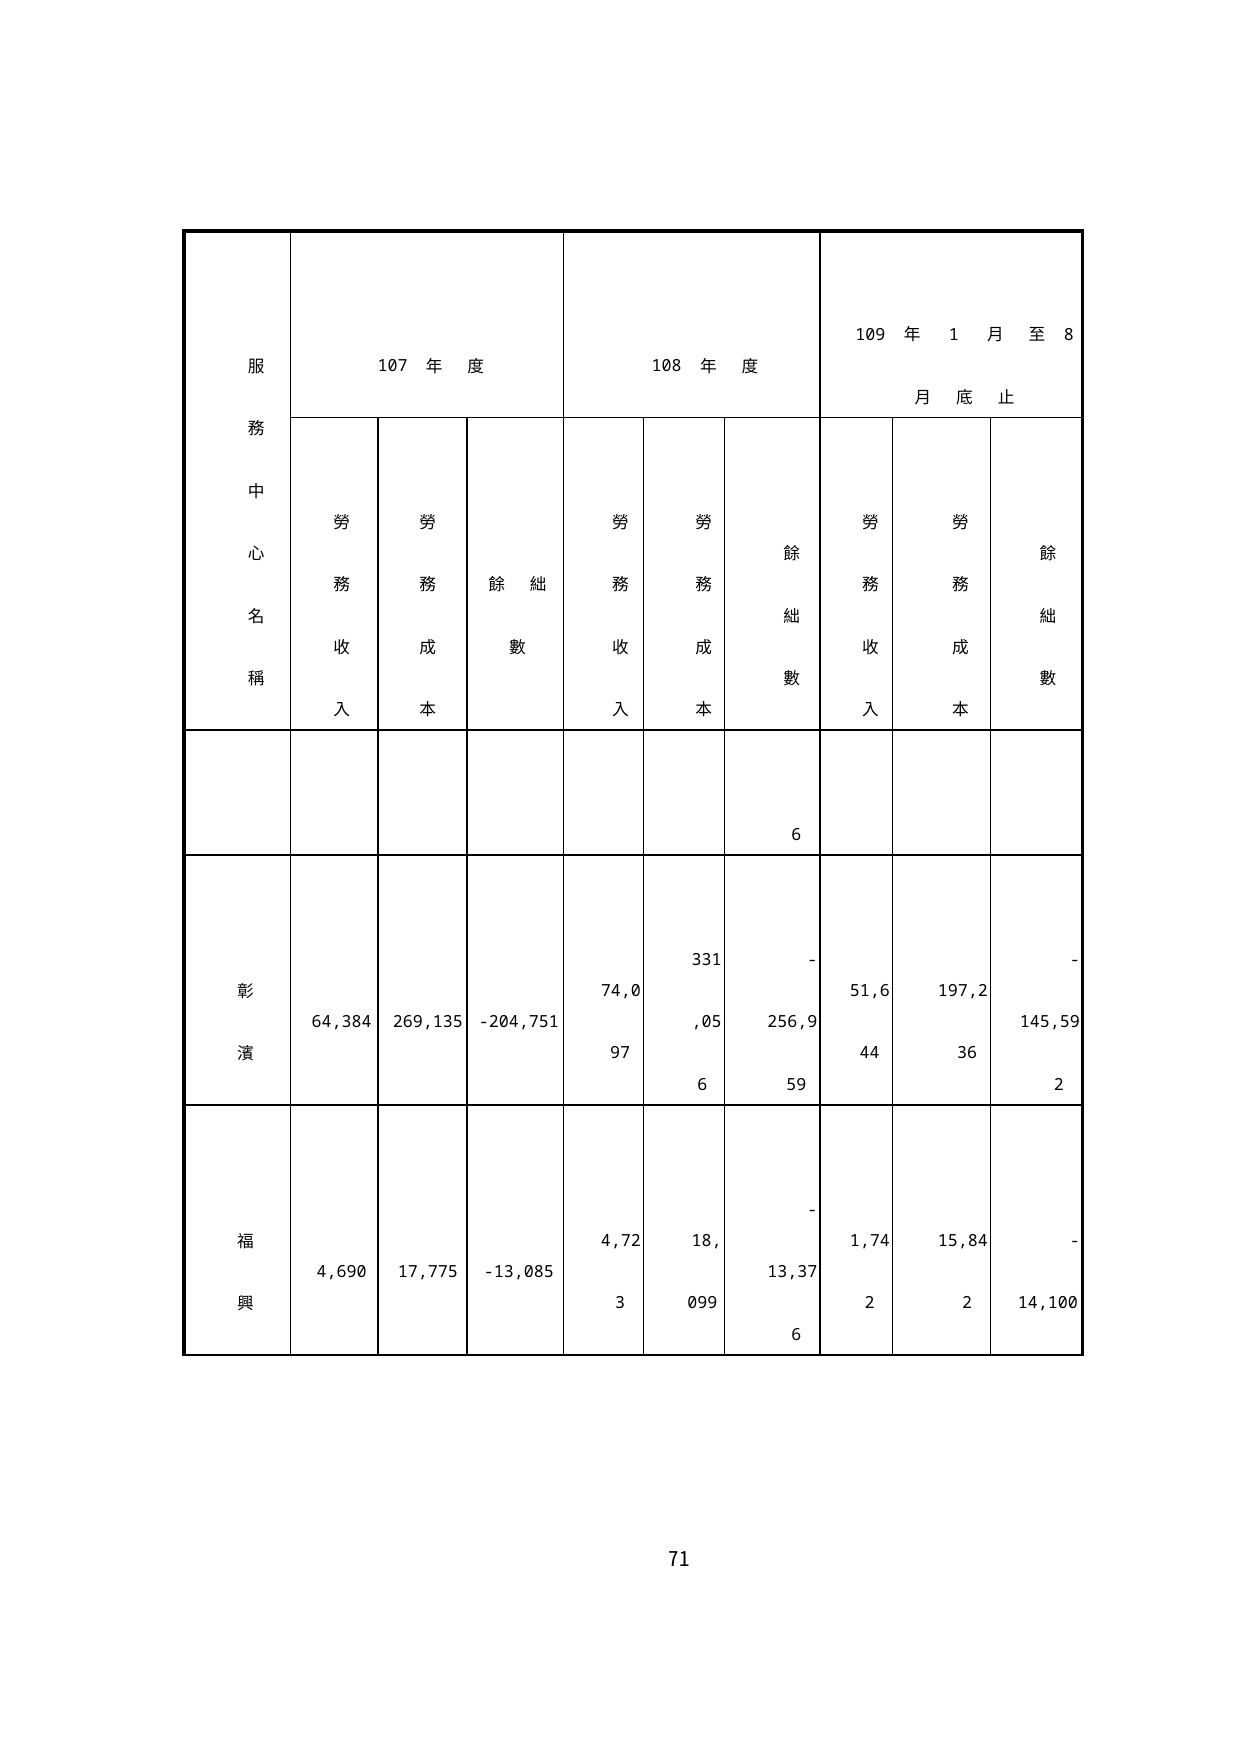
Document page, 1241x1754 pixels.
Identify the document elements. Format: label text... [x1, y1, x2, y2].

table_cell [564, 731, 643, 854]
table_cell 51,644 [821, 856, 892, 1104]
table_cell -204,751 [468, 856, 563, 1104]
table_cell 1,742 [821, 1106, 892, 1354]
table_cell 6 [725, 731, 819, 854]
table_cell 福興 [186, 1106, 290, 1354]
table_cell [644, 731, 724, 854]
table_cell 331,056 [644, 856, 724, 1104]
table_cell [468, 731, 563, 854]
table_header 108年度 [564, 233, 819, 417]
table_cell 197,236 [893, 856, 990, 1104]
table_cell 勞務成本 [379, 418, 466, 729]
table_cell 餘絀數 [991, 418, 1081, 729]
table_cell [186, 731, 290, 854]
table_cell 勞務收入 [564, 418, 643, 729]
table_cell 勞務收入 [821, 418, 892, 729]
table_cell -145,592 [991, 856, 1081, 1104]
table_cell -13,376 [725, 1106, 819, 1354]
table_cell 4,690 [291, 1106, 377, 1354]
table_cell 17,775 [379, 1106, 466, 1354]
table_cell [991, 731, 1081, 854]
table_cell 彰濱 [186, 856, 290, 1104]
table_cell 64,384 [291, 856, 377, 1104]
table_cell -13,085 [468, 1106, 563, 1354]
table_cell 勞務成本 [893, 418, 990, 729]
table_cell 4,723 [564, 1106, 643, 1354]
table_cell 18,099 [644, 1106, 724, 1354]
table_cell [893, 731, 990, 854]
table_cell 15,842 [893, 1106, 990, 1354]
table_cell -14,100 [991, 1106, 1081, 1354]
table_cell 勞務成本 [644, 418, 724, 729]
table_header 服務中心名稱 [186, 233, 290, 729]
table_cell 勞務收入 [291, 418, 377, 729]
table_cell 餘絀數 [468, 418, 563, 729]
table_cell 餘絀數 [725, 418, 819, 729]
table_cell 74,097 [564, 856, 643, 1104]
table_cell [379, 731, 466, 854]
table_cell 269,135 [379, 856, 466, 1104]
table_cell [821, 731, 892, 854]
table_header 109年1月至8月底止 [821, 233, 1081, 417]
table_header 107年度 [291, 233, 563, 417]
table_cell -256,959 [725, 856, 819, 1104]
table_cell [291, 731, 377, 854]
